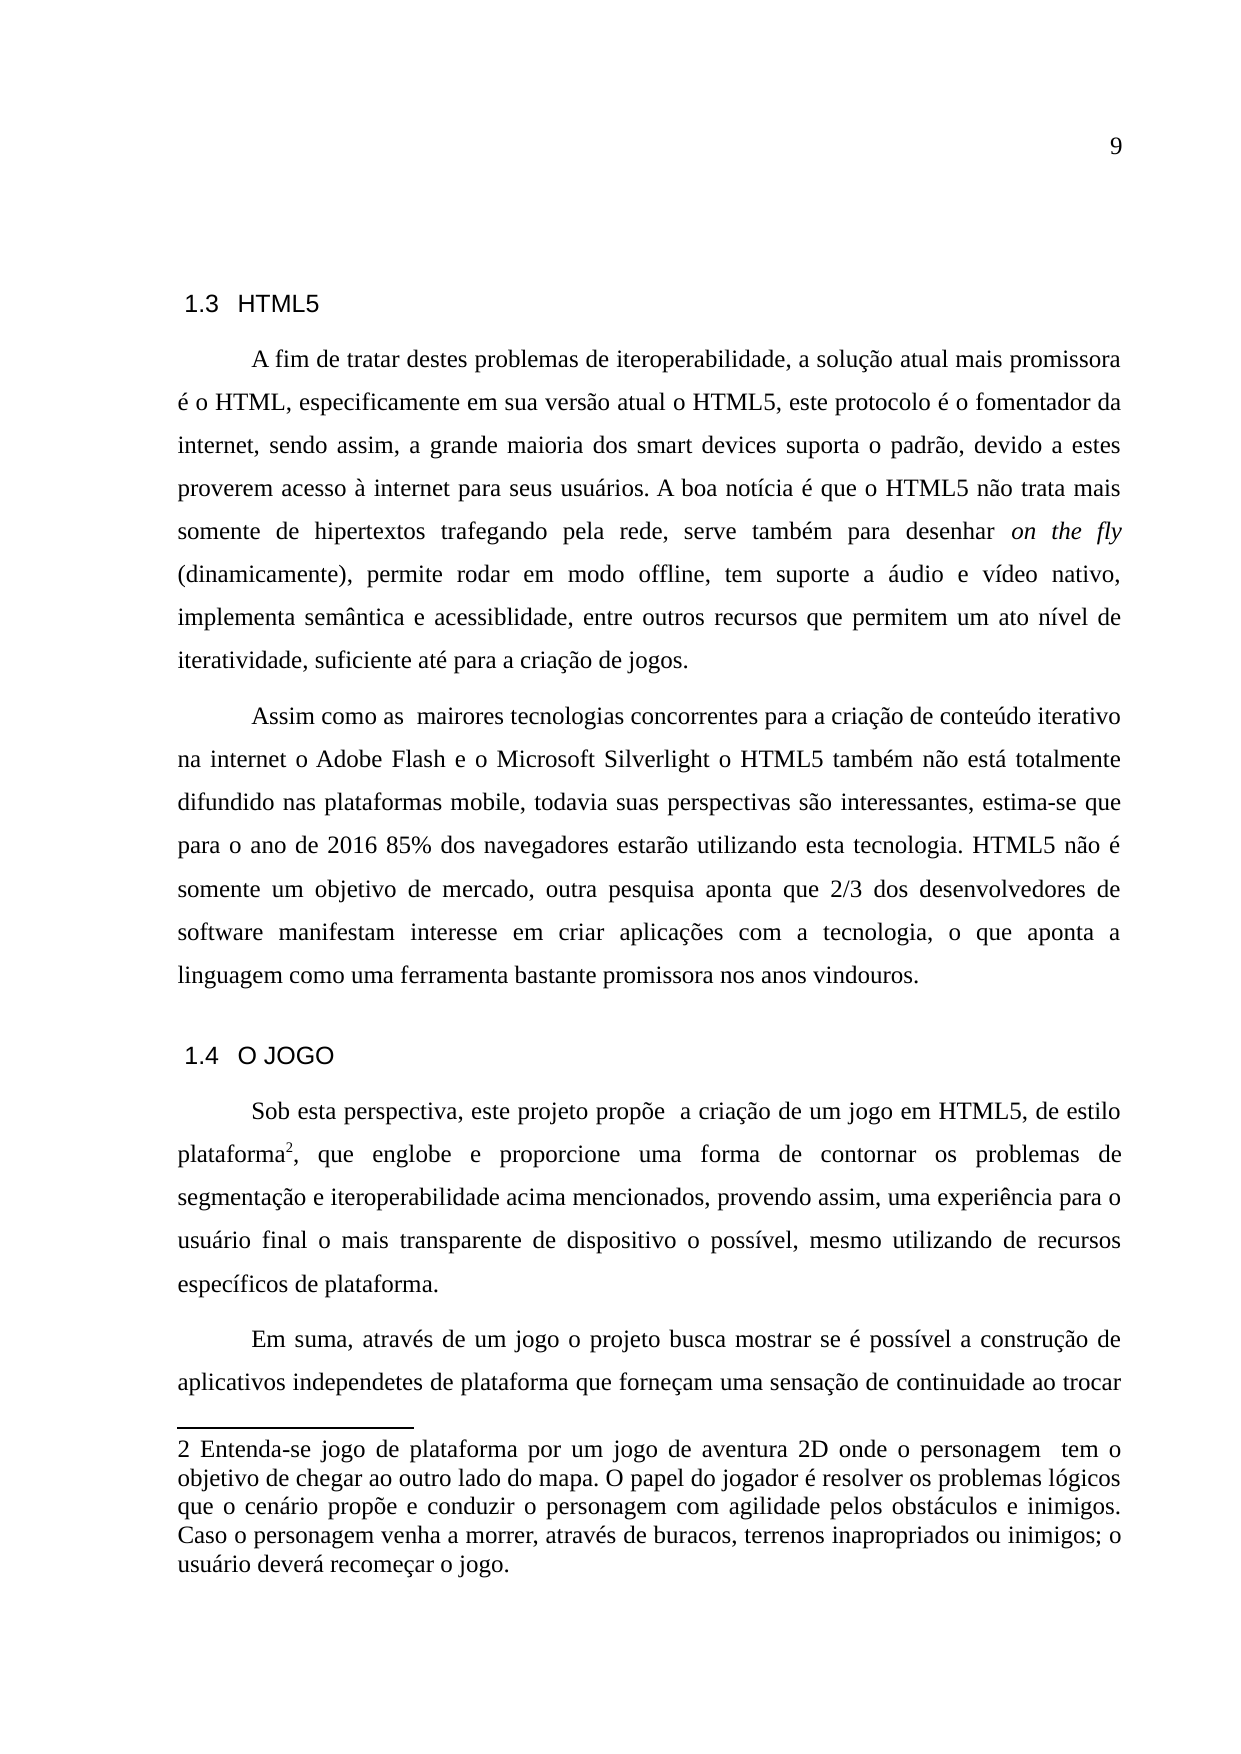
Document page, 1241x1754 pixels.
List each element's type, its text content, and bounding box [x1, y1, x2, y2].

text Em suma, através de um jogo o projeto busca mostrar se é possível a construção de aplicativos independetes de plataforma que forneçam uma sensação de continuidade ao trocar [177, 1324, 1122, 1396]
subtitle HTML5 [177, 288, 1122, 317]
text Sob esta perspectiva, este projeto propõe a criação de um jogo em HTML5, de estilo plataforma, que englobe e proporcione uma forma de contornar os problemas de segmentação e iteroperabilidade acima mencionados, provendo assim, uma experiência para o usuário final o mais transparente de dispositivo o possível, mesmo utilizando de recursos específicos de plataforma. [177, 1096, 1122, 1297]
text Assim como as mairores tecnologias concorrentes para a criação de conteúdo iterativo na internet o Adobe Flash e o Microsoft Silverlight o HTML5 também não está totalmente difundido nas plataformas mobile, todavia suas perspectivas são interessantes, estima-se que para o ano de 2016 85% dos navegadores estarão utilizando esta tecnologia. HTML5 não é somente um objetivo de mercado, outra pesquisa aponta que 2/3 dos desenvolvedores de software manifestam interesse em criar aplicações com a tecnologia, o que aponta a linguagem como uma ferramenta bastante promissora nos anos vindouros. [177, 701, 1122, 989]
subtitle O jogo [177, 1041, 1122, 1070]
text Entenda-se jogo de plataforma por um jogo de aventura 2D onde o personagem tem o objetivo de chegar ao outro lado do mapa. O papel do jogador é resolver os problemas lógicos que o cenário propõe e conduzir o personagem com agilidade pelos obstáculos e inimigos. Caso o personagem venha a morrer, através de buracos, terrenos inapropriados ou inimigos; o usuário deverá recomeçar o jogo. [177, 1434, 1122, 1578]
text A fim de tratar destes problemas de iteroperabilidade, a solução atual mais promissora é o HTML, especificamente em sua versão atual o HTML5, este protocolo é o fomentador da internet, sendo assim, a grande maioria dos smart devices suporta o padrão, devido a estes proverem acesso à internet para seus usuários. A boa notícia é que o HTML5 não trata mais somente de hipertextos trafegando pela rede, serve também para desenhar on the fly (dinamicamente), permite rodar em modo offline, tem suporte a áudio e vídeo nativo, implementa semântica e acessiblidade, entre outros recursos que permitem um ato nível de iteratividade, suficiente até para a criação de jogos. [177, 344, 1122, 674]
